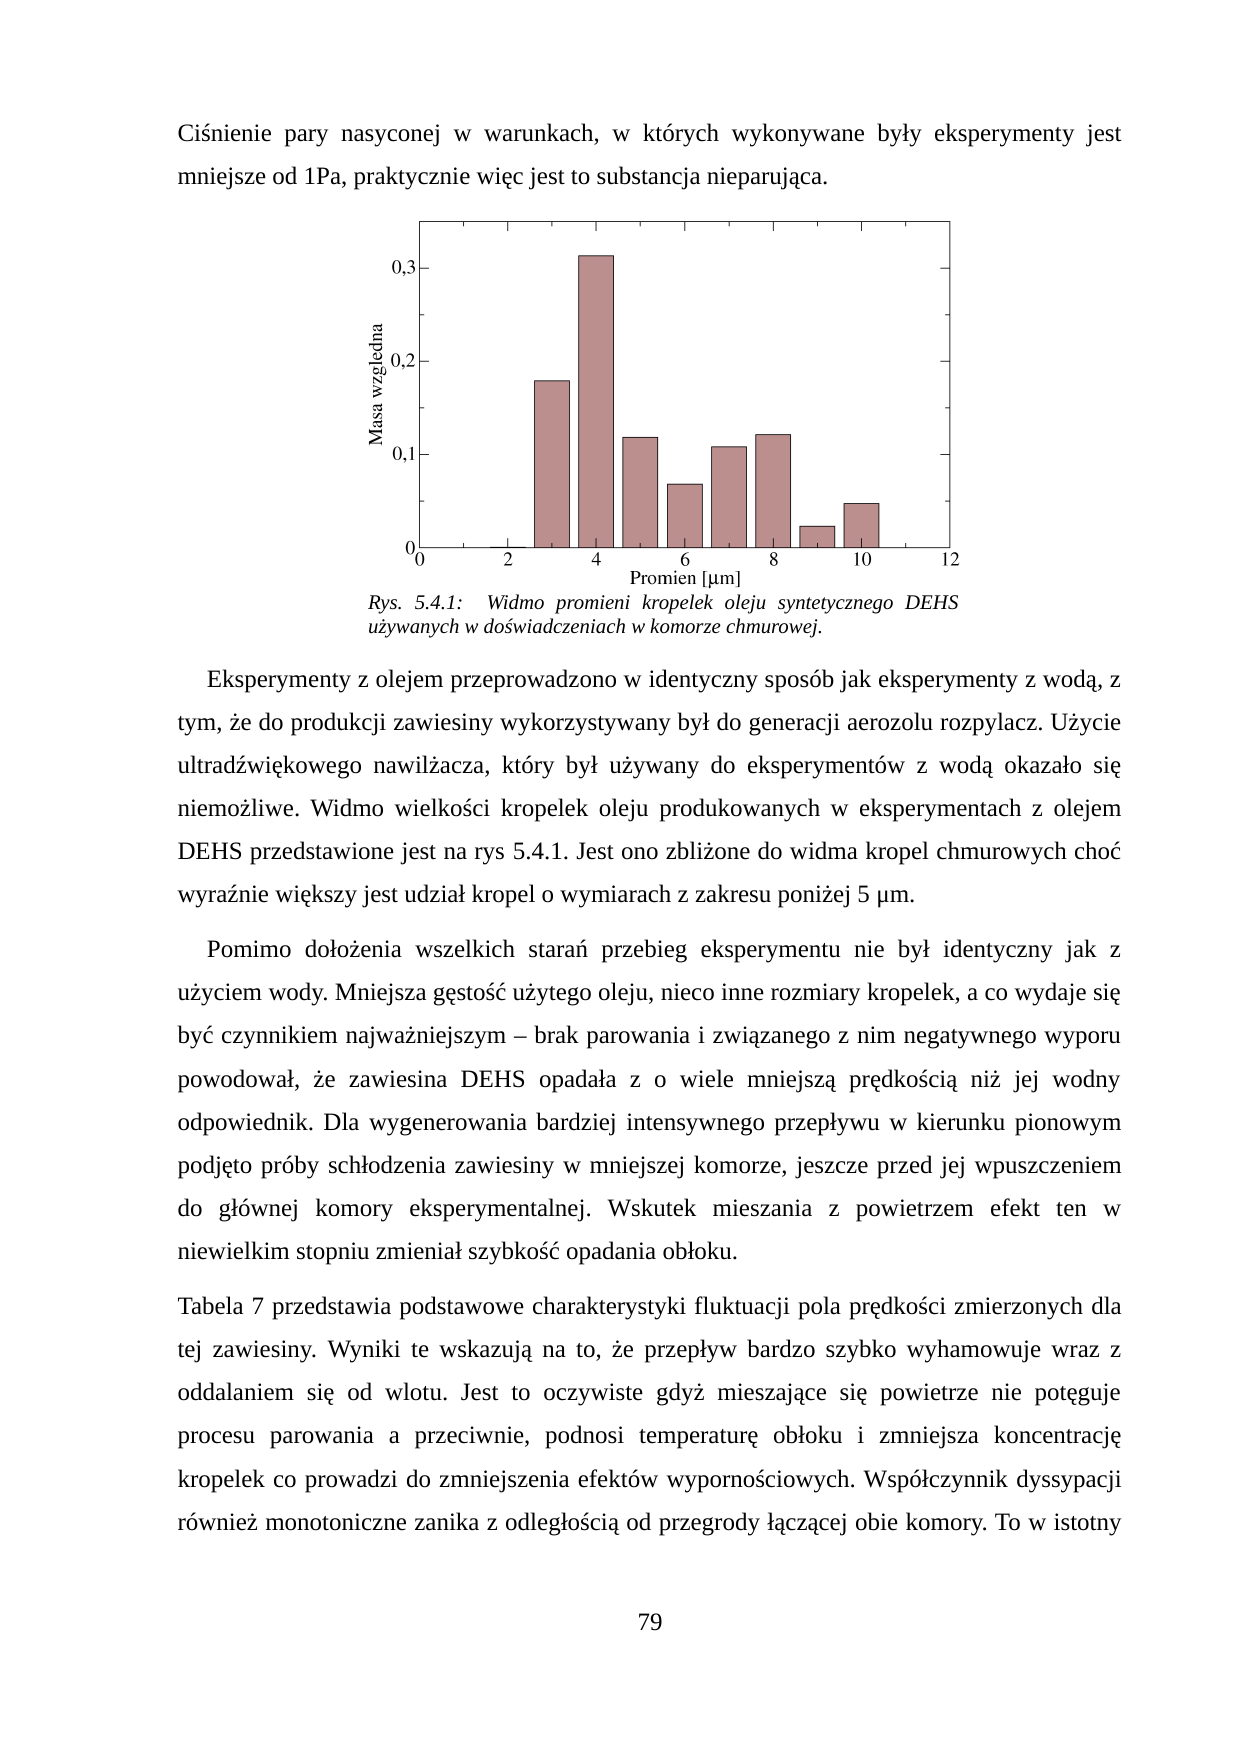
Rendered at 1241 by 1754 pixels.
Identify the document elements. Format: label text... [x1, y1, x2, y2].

text Rys. 5.4.1: Widmo promieni kropelek oleju syntetycznego DEHS używanych w doświadczeniach w komorze chmurowej. [368, 590, 961, 638]
text Eksperymenty z olejem przeprowadzono w identyczny sposób jak eksperymenty z wodą, z tym, że do produkcji zawiesiny wykorzystywany był do generacji aerozolu rozpylacz. Użycie ultradźwiękowego nawilżacza, który był używany do eksperymentów z wodą okazało się niemożliwe. Widmo wielkości kropelek oleju produkowanych w eksperymentach z olejem DEHS przedstawione jest na rys 5.4.1. Jest ono zbliżone do widma kropel chmurowych choć wyraźnie większy jest udział kropel o wymiarach z zakresu poniżej 5 μm. [177, 664, 1122, 908]
text Ciśnienie pary nasyconej w warunkach, w których wykonywane były eksperymenty jest mniejsze od 1Pa, praktycznie więc jest to substancja nieparująca. [177, 118, 1122, 190]
text Tabela 7 przedstawia podstawowe charakterystyki fluktuacji pola prędkości zmierzonych dla tej zawiesiny. Wyniki te wskazują na to, że przepływ bardzo szybko wyhamowuje wraz z oddalaniem się od wlotu. Jest to oczywiste gdyż mieszające się powietrze nie potęguje procesu parowania a przeciwnie, podnosi temperaturę obłoku i zmniejsza koncentrację kropelek co prowadzi do zmniejszenia efektów wypornościowych. Współczynnik dyssypacji również monotoniczne zanika z odległością od przegrody łączącej obie komory. To w istotny [177, 1291, 1122, 1536]
picture [367, 219, 961, 590]
text Pomimo dołożenia wszelkich starań przebieg eksperymentu nie był identyczny jak z użyciem wody. Mniejsza gęstość użytego oleju, nieco inne rozmiary kropelek, a co wydaje się być czynnikiem najważniejszym – brak parowania i związanego z nim negatywnego wyporu powodował, że zawiesina DEHS opadała z o wiele mniejszą prędkością niż jej wodny odpowiednik. Dla wygenerowania bardziej intensywnego przepływu w kierunku pionowym podjęto próby schłodzenia zawiesiny w mniejszej komorze, jeszcze przed jej wpuszczeniem do głównej komory eksperymentalnej. Wskutek mieszania z powietrzem efekt ten w niewielkim stopniu zmieniał szybkość opadania obłoku. [177, 934, 1122, 1265]
